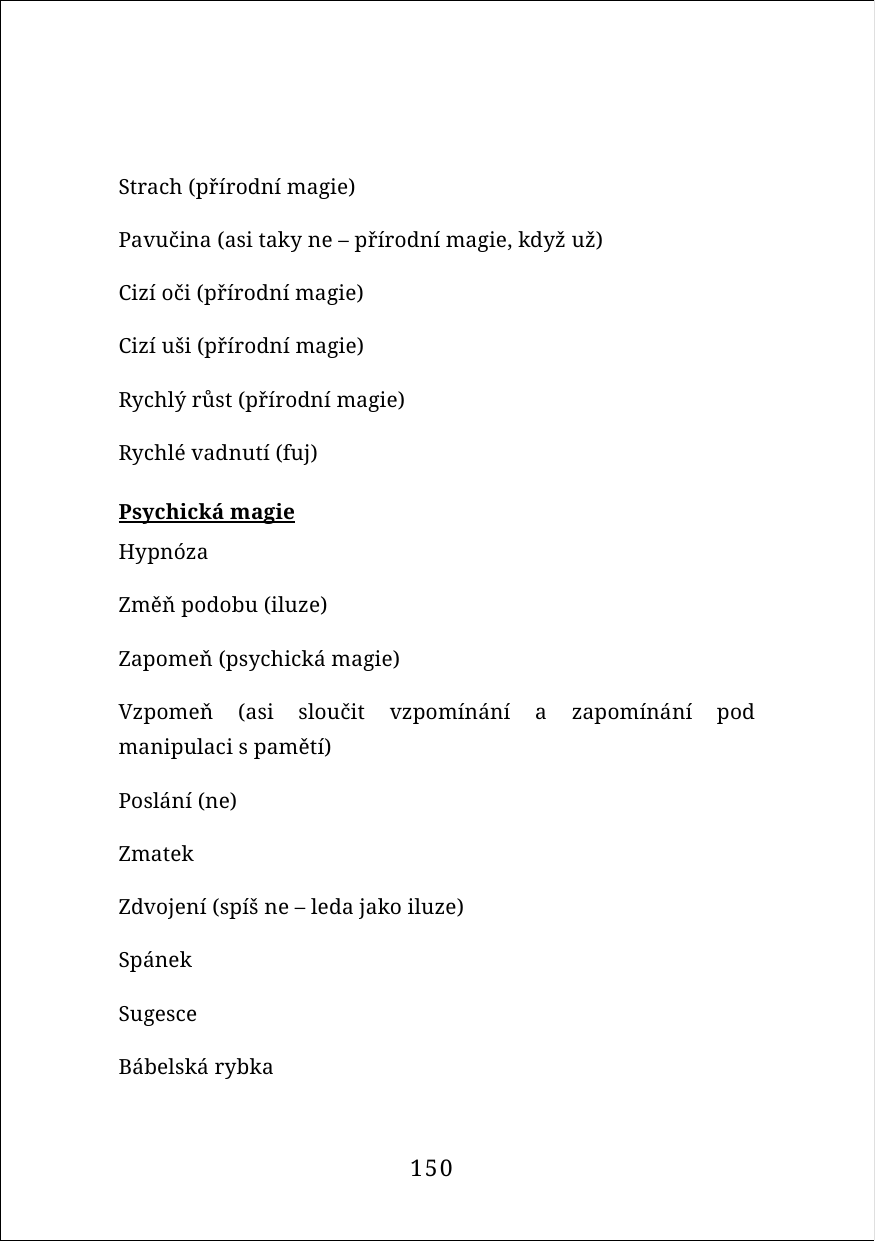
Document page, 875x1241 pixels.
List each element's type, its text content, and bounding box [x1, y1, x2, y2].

text Spánek [118, 945, 756, 974]
subtitle Psychická magie [118, 497, 756, 526]
text Pavučina (asi taky ne – přírodní magie, když už) [118, 225, 756, 253]
text Bábelská rybka [118, 1052, 756, 1080]
text Strach (přírodní magie) [118, 172, 756, 200]
text Sugesce [118, 999, 756, 1027]
text Rychlý růst (přírodní magie) [118, 385, 756, 413]
text Hypnóza [118, 537, 756, 566]
text Cizí oči (přírodní magie) [118, 278, 756, 307]
text Zdvojení (spíš ne – leda jako iluze) [118, 892, 756, 921]
text Zapomeň (psychická magie) [118, 644, 756, 672]
text Vzpomeň (asi sloučit vzpomínání a zapomínání pod manipulaci s pamětí) [118, 697, 756, 761]
text Cizí uši (přírodní magie) [118, 331, 756, 360]
text Zmatek [118, 839, 756, 867]
text Změň podobu (iluze) [118, 591, 756, 619]
text Rychlé vadnutí (fuj) [118, 438, 756, 466]
text Poslání (ne) [118, 786, 756, 814]
